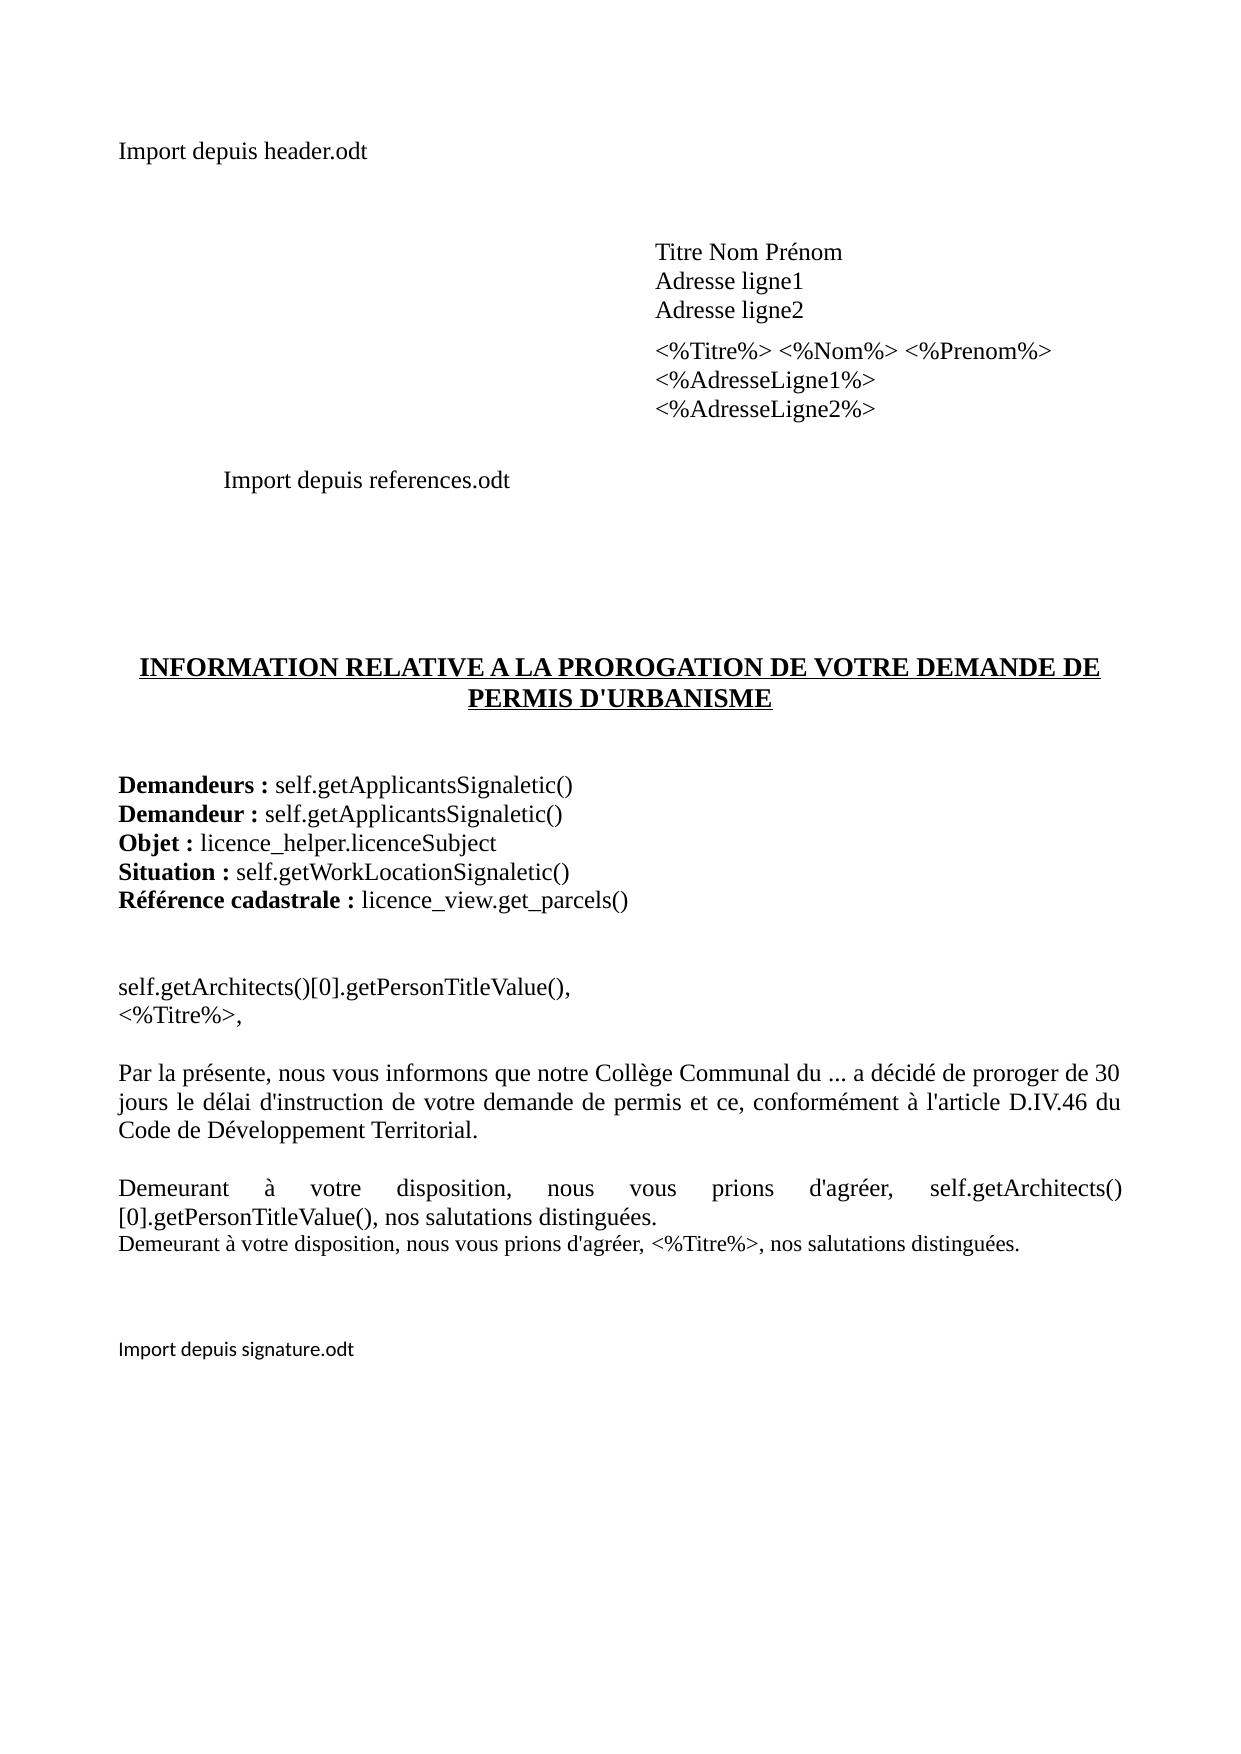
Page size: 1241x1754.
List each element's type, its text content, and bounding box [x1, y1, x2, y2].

text Demeurant à votre disposition, nous vous prions d'agréer, <%Titre%>, nos salutations distinguées. [118, 1230, 1122, 1257]
title INFORMATION RELATIVE A LA PROROGATION DE VOTRE DEMANDE DE PERMIS D'URBANISME [118, 651, 1122, 713]
text Situation : self.getWorkLocationSignaletic() [118, 857, 1122, 885]
text Demeurant à votre disposition, nous vous prions d'agréer, self.getArchitects()[0].getPersonTitleValue(), nos salutations distinguées. [118, 1173, 1122, 1230]
text Objet : licence_helper.licenceSubject [118, 828, 1122, 857]
text Par la présente, nous vous informons que notre Collège Communal du ... a décidé de proroger de 30 jours le délai d'instruction de votre demande de permis et ce, conformément à l'article D.IV.46 du Code de Développement Territorial. [118, 1058, 1122, 1144]
text Import depuis signature.odt [118, 1336, 1122, 1361]
text Référence cadastrale : licence_view.get_parcels() [118, 885, 1122, 914]
text Import depuis header.odt [118, 136, 539, 165]
text self.getArchitects()[0].getPersonTitleValue(), [118, 972, 1122, 1000]
text <%Titre%>, [118, 1000, 1122, 1029]
text Titre Nom Prénom Adresse ligne1 Adresse ligne2 [655, 237, 1105, 324]
text <%Titre%> <%Nom%> <%Prenom%> <%AdresseLigne1%> <%AdresseLigne2%> [655, 336, 1105, 422]
text Demandeurs : self.getApplicantsSignaletic() [118, 770, 1122, 799]
text Demandeur : self.getApplicantsSignaletic() [118, 799, 1122, 828]
text Import depuis references.odt [223, 465, 1120, 494]
